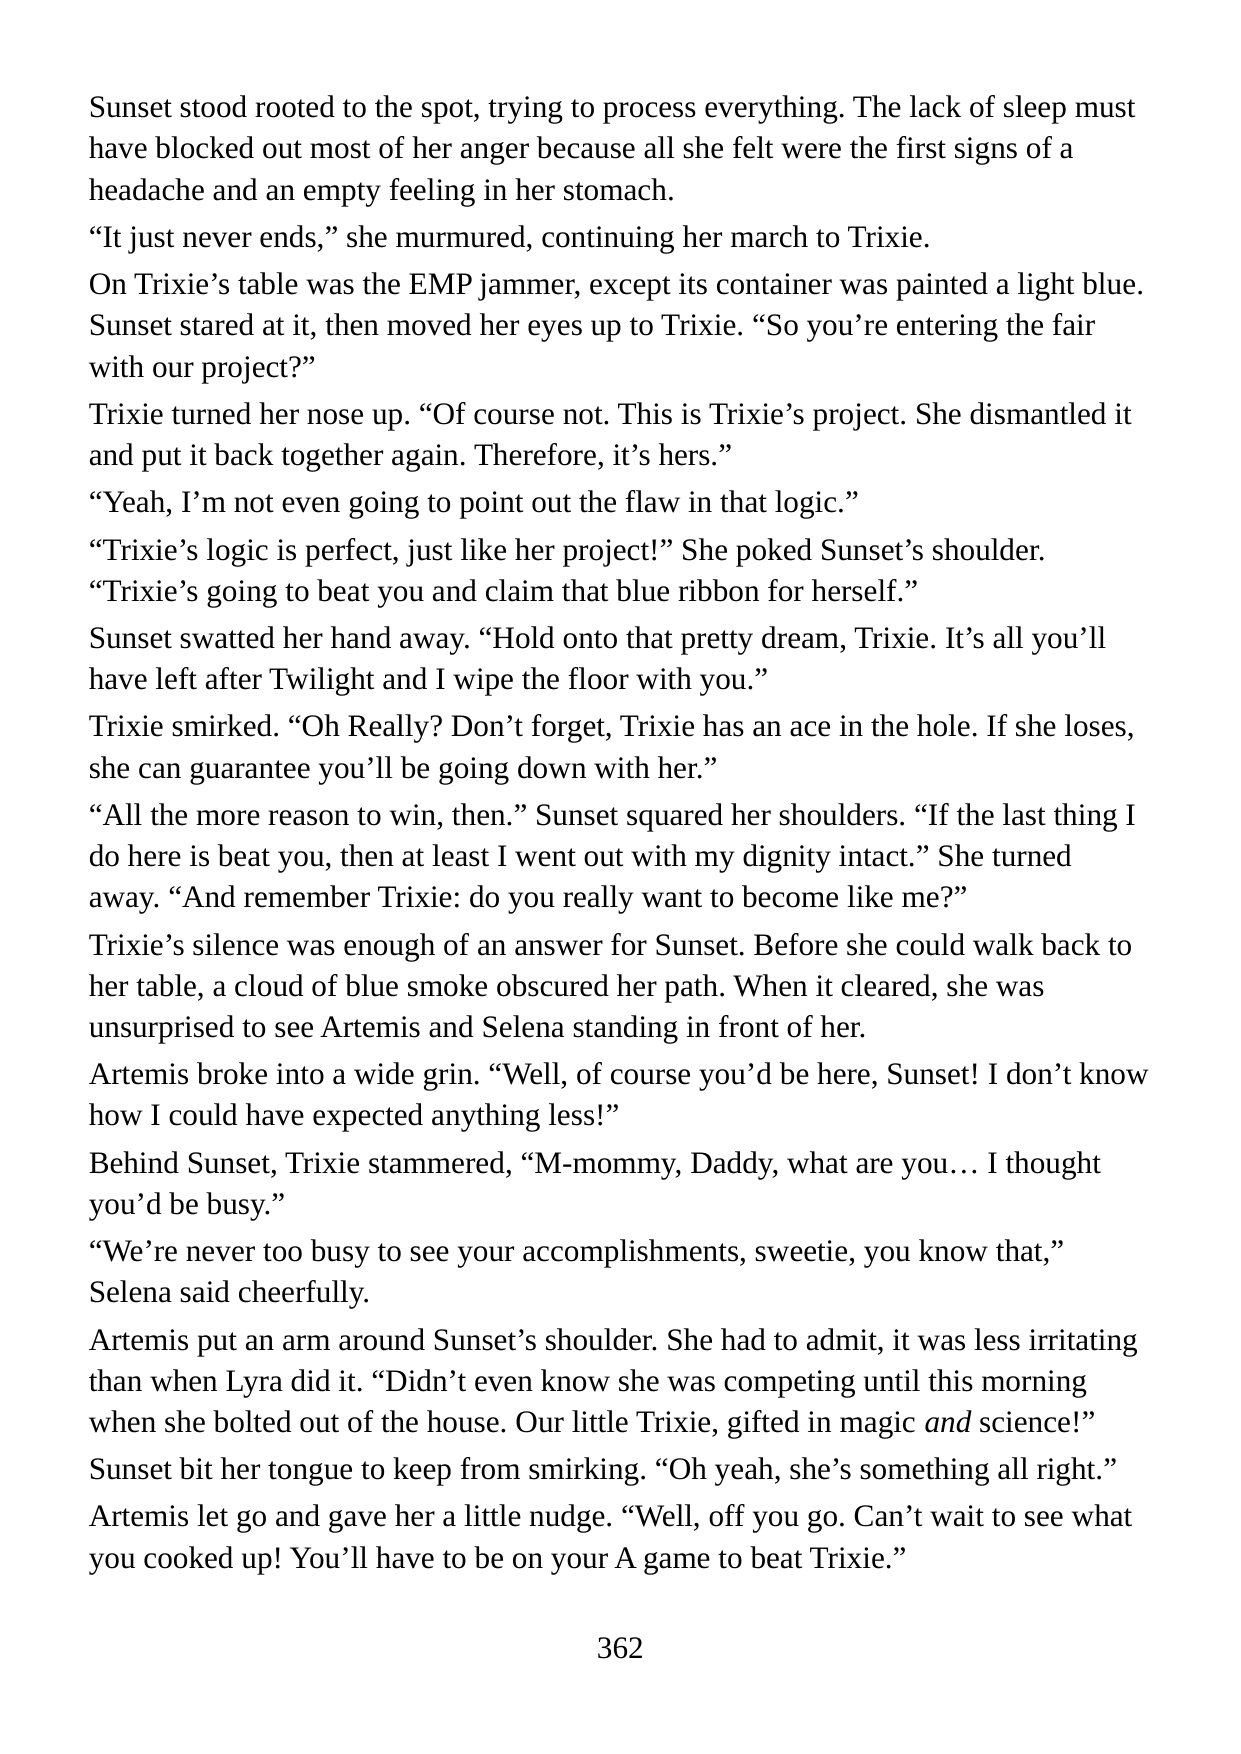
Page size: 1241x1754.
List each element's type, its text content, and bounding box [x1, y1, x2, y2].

text Trixie turned her nose up. “Of course not. This is Trixie’s project. She dismantled it and put it back together again. Therefore, it’s hers.” [88, 395, 1152, 472]
text Sunset swatted her hand away. “Hold onto that pretty dream, Trixie. It’s all you’ll have left after Twilight and I wipe the floor with you.” [88, 619, 1152, 696]
text “Yeah, I’m not even going to point out the flaw in that logic.” [88, 483, 1152, 519]
text Artemis let go and gave her a little nudge. “Well, off you go. Can’t wait to see what you cooked up! You’ll have to be on your A game to beat Trixie.” [88, 1498, 1152, 1575]
text “We’re never too busy to see your accomplishments, sweetie, you know that,” Selena said cheerfully. [88, 1232, 1152, 1309]
text “All the more reason to win, then.” Sunset squared her shoulders. “If the last thing I do here is beat you, then at least I went out with my dignity intact.” She turned away. “And remember Trixie: do you really want to become like me?” [88, 796, 1152, 914]
text On Trixie’s table was the EMP jammer, except its container was painted a light blue. Sunset stared at it, then moved her eyes up to Trixie. “So you’re entering the fair with our project?” [88, 265, 1152, 384]
text Sunset bit her tongue to keep from smirking. “Oh yeah, she’s something all right.” [88, 1450, 1152, 1486]
text Trixie smirked. “Oh Really? Don’t forget, Trixie has an ace in the hole. If she loses, she can guarantee you’ll be going down with her.” [88, 708, 1152, 785]
text Behind Sunset, Trixie stammered, “M-mommy, Daddy, what are you… I thought you’d be busy.” [88, 1144, 1152, 1221]
text “Trixie’s logic is perfect, just like her project!” She poked Sunset’s shoulder. “Trixie’s going to beat you and claim that blue ribbon for herself.” [88, 531, 1152, 608]
text “It just never ends,” she murmured, continuing her march to Trixie. [88, 218, 1152, 254]
text Artemis put an arm around Sunset’s shoulder. She had to admit, it was less irritating than when Lyra did it. “Didn’t even know she was competing until this morning when she bolted out of the house. Our little Trixie, gifted in magic and science!” [88, 1321, 1152, 1439]
text Trixie’s silence was enough of an answer for Sunset. Before she could walk back to her table, a cloud of blue smoke obscured her path. When it cleared, she was unsurprised to see Artemis and Selena standing in front of her. [88, 926, 1152, 1044]
text Artemis broke into a wide grin. “Well, of course you’d be here, Sunset! I don’t know how I could have expected anything less!” [88, 1055, 1152, 1133]
text Sunset stood rooted to the spot, trying to process everything. The lack of sleep must have blocked out most of her anger because all she felt were the first signs of a headache and an empty feeling in her stomach. [88, 88, 1152, 207]
